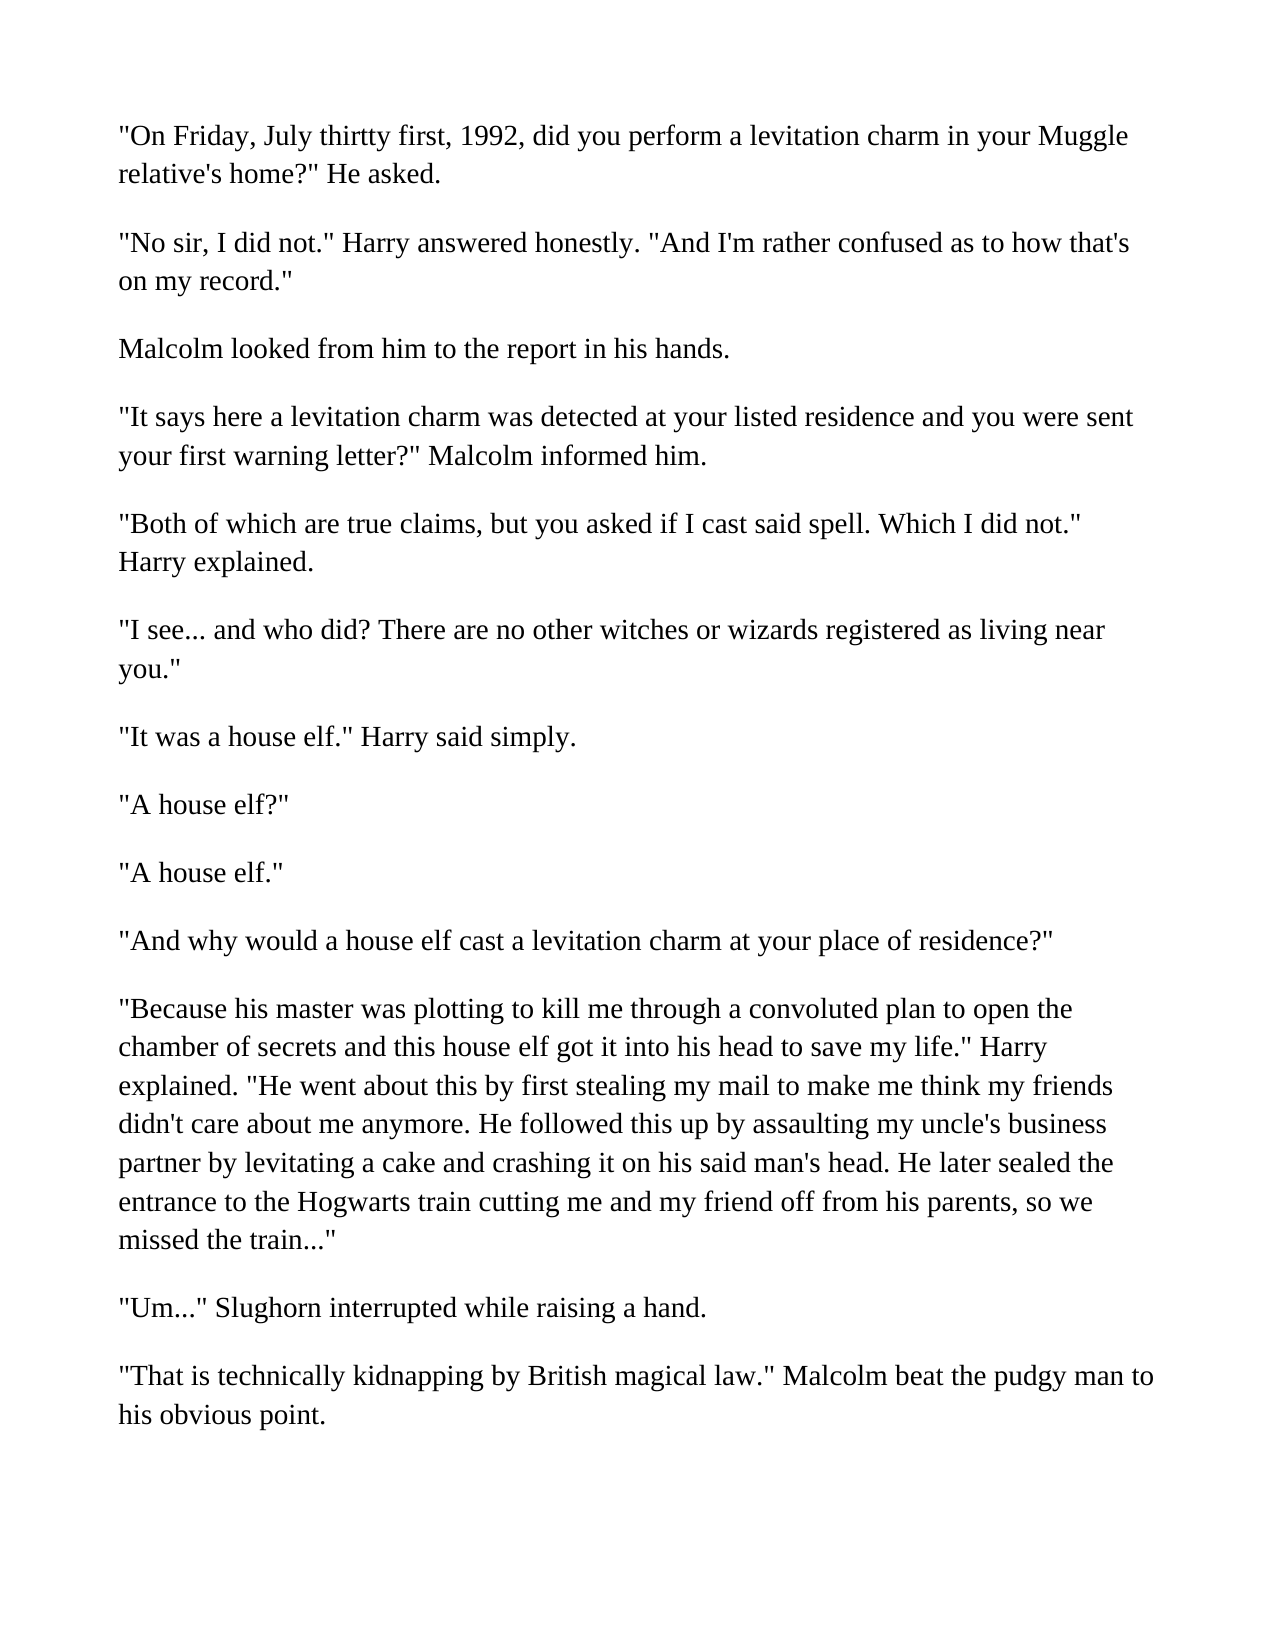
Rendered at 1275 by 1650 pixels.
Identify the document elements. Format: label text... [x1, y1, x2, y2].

text Malcolm looked from him to the report in his hands. [118, 331, 1157, 365]
text "That is technically kidnapping by British magical law." Malcolm beat the pudgy man to his obvious point. [118, 1358, 1157, 1430]
text "No sir, I did not." Harry answered honestly. "And I'm rather confused as to how that's on my record." [118, 225, 1157, 297]
text "On Friday, July thirtty first, 1992, did you perform a levitation charm in your Muggle relative's home?" He asked. [118, 118, 1157, 190]
text "A house elf?" [118, 787, 1157, 821]
text "Because his master was plotting to kill me through a convoluted plan to open the chamber of secrets and this house elf got it into his head to save my life." Harry explained. "He went about this by first stealing my mail to make me think my friends didn't care about me anymore. He followed this up by assaulting my uncle's business partner by levitating a cake and crashing it on his said man's head. He later sealed the entrance to the Hogwarts train cutting me and my friend off from his parents, so we missed the train..." [118, 991, 1157, 1256]
text "It was a house elf." Harry said simply. [118, 719, 1157, 752]
text "A house elf." [118, 855, 1157, 888]
text "Both of which are true claims, but you asked if I cast said spell. Which I did not." Harry explained. [118, 506, 1157, 578]
text "It says here a levitation charm was detected at your listed residence and you were sent your first warning letter?" Malcolm informed him. [118, 399, 1157, 471]
text "And why would a house elf cast a levitation charm at your place of residence?" [118, 923, 1157, 957]
text "Um..." Slughorn interrupted while raising a hand. [118, 1290, 1157, 1324]
text "I see... and who did? There are no other witches or wizards registered as living near you." [118, 612, 1157, 684]
